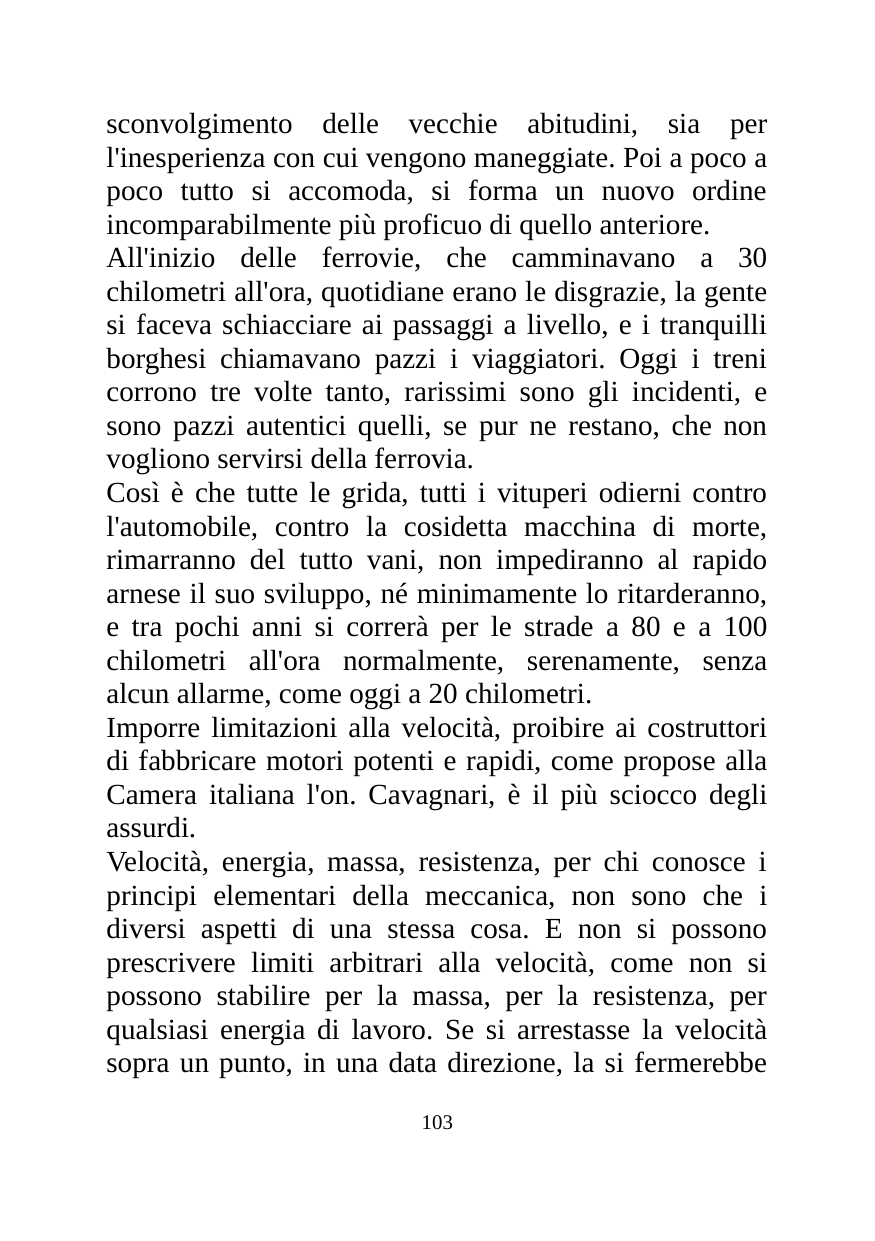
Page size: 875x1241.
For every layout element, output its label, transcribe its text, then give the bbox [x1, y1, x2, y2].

text sconvolgimento delle vecchie abitudini, sia per l'inesperienza con cui vengono maneggiate. Poi a poco a poco tutto si accomoda, si forma un nuovo ordine incomparabilmente più proficuo di quello anteriore. [106, 106, 768, 240]
text Velocità, energia, massa, resistenza, per chi conosce i principi elementari della meccanica, non sono che i diversi aspetti di una stessa cosa. E non si possono prescrivere limiti arbitrari alla velocità, come non si possono stabilire per la massa, per la resistenza, per qualsiasi energia di lavoro. Se si arrestasse la velocità sopra un punto, in una data direzione, la si fermerebbe [106, 844, 768, 1079]
text Così è che tutte le grida, tutti i vituperi odierni contro l'automobile, contro la cosidetta macchina di morte, rimarranno del tutto vani, non impediranno al rapido arnese il suo sviluppo, né minimamente lo ritarderanno, e tra pochi anni si correrà per le strade a 80 e a 100 chilometri all'ora normalmente, serenamente, senza alcun allarme, come oggi a 20 chilometri. [106, 475, 768, 710]
text All'inizio delle ferrovie, che camminavano a 30 chilometri all'ora, quotidiane erano le disgrazie, la gente si faceva schiacciare ai passaggi a livello, e i tranquilli borghesi chiamavano pazzi i viaggiatori. Oggi i treni corrono tre volte tanto, rarissimi sono gli incidenti, e sono pazzi autentici quelli, se pur ne restano, che non vogliono servirsi della ferrovia. [106, 240, 768, 475]
text Imporre limitazioni alla velocità, proibire ai costruttori di fabbricare motori potenti e rapidi, come propose alla Camera italiana l'on. Cavagnari, è il più sciocco degli assurdi. [106, 710, 768, 844]
